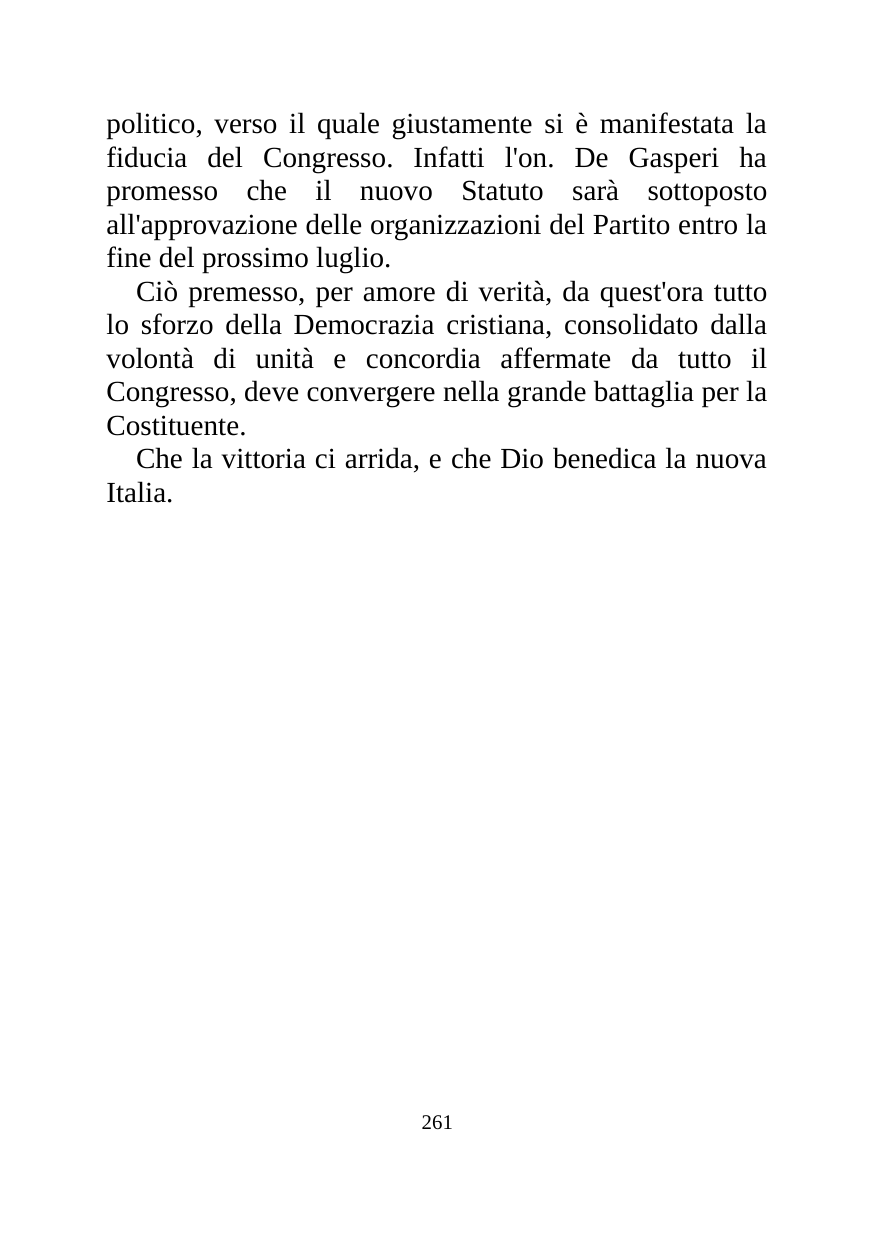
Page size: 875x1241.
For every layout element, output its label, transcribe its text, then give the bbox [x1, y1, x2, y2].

text Che la vittoria ci arrida, e che Dio benedica la nuova Italia. [106, 442, 768, 509]
text politico, verso il quale giustamente si è manifestata la fiducia del Congresso. Infatti l'on. De Gasperi ha promesso che il nuovo Statuto sarà sottoposto all'approvazione delle organizzazioni del Partito entro la fine del prossimo luglio. [106, 106, 768, 274]
text Ciò premesso, per amore di verità, da quest'ora tutto lo sforzo della Democrazia cristiana, consolidato dalla volontà di unità e concordia affermate da tutto il Congresso, deve convergere nella grande battaglia per la Costituente. [106, 274, 768, 442]
